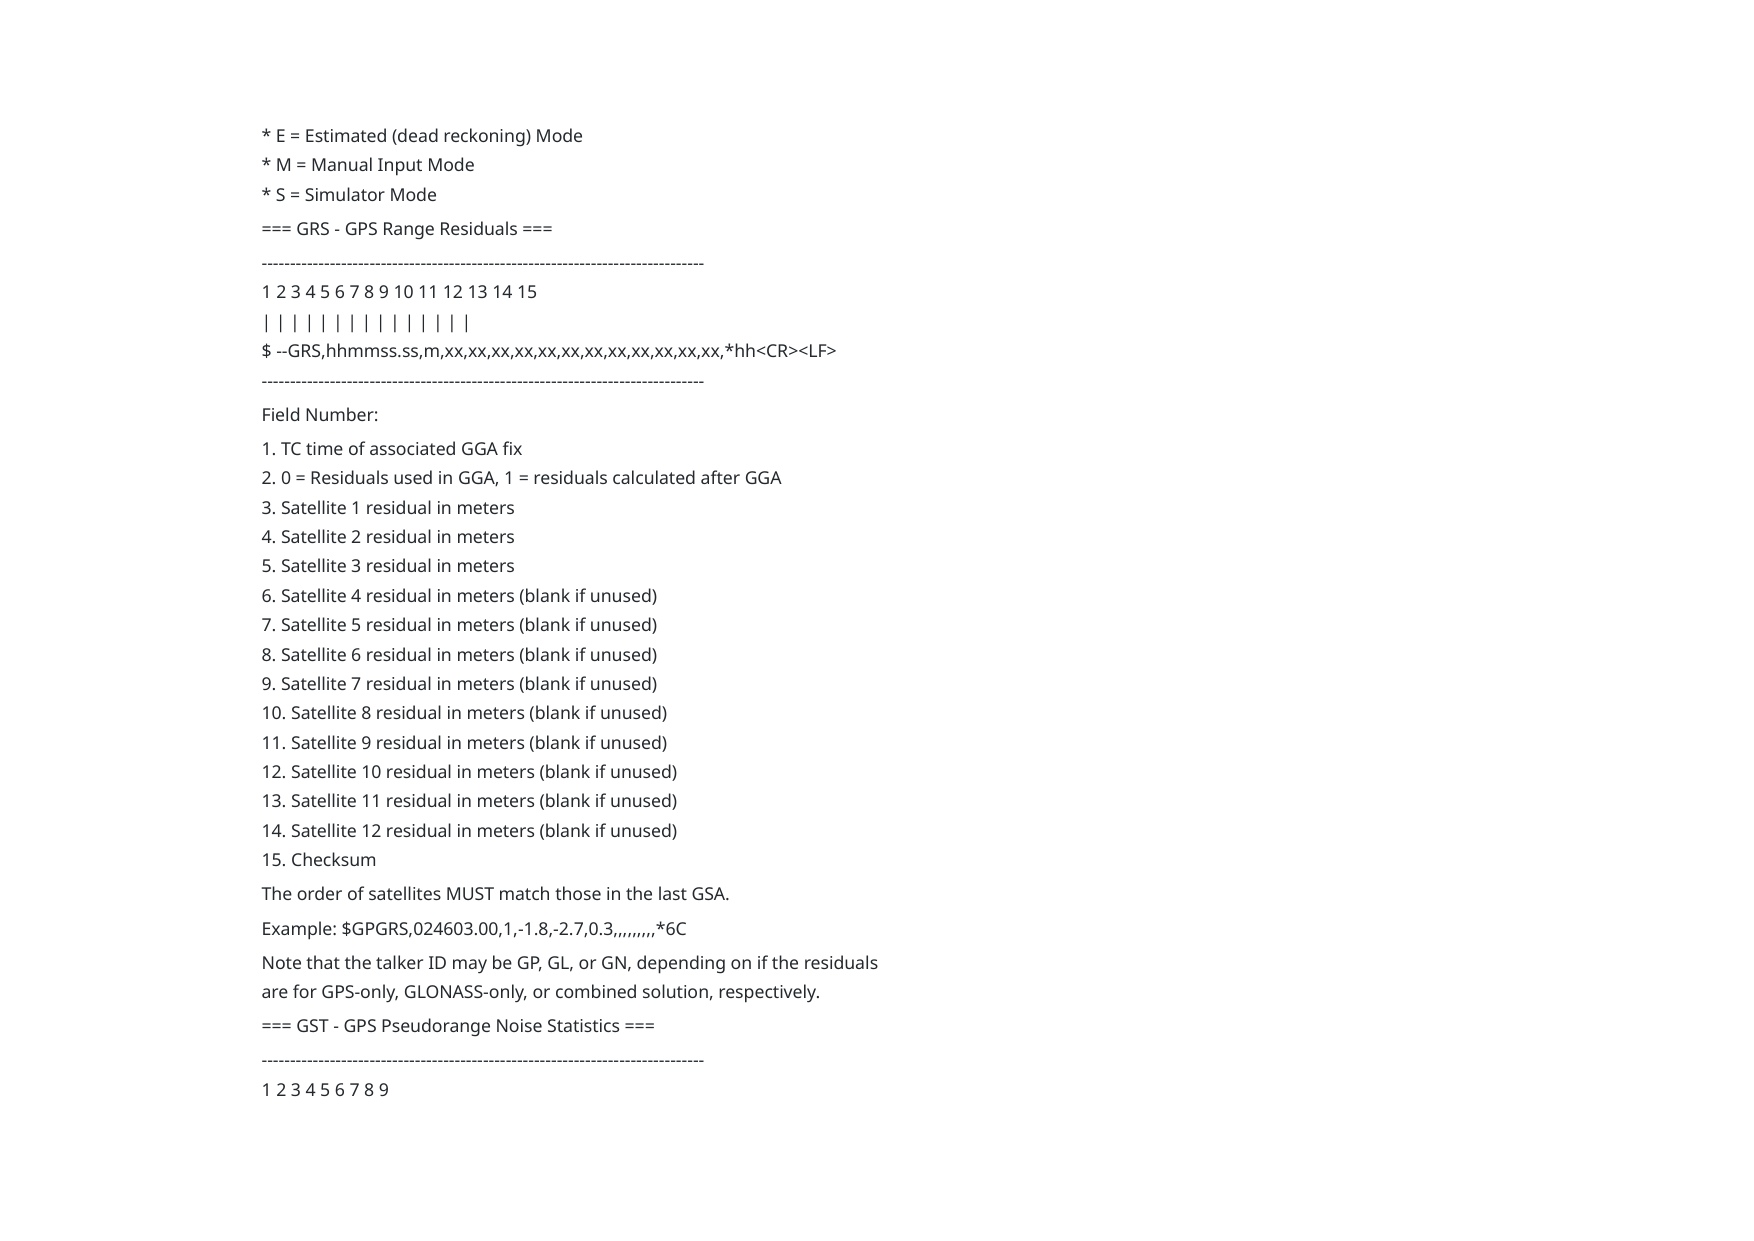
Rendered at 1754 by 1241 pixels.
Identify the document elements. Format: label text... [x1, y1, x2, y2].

table_cell [261, 240, 1636, 245]
table_cell [118, 911, 261, 940]
table_cell [118, 666, 261, 695]
table_cell ------------------------------------------------------------------------------ [261, 245, 1636, 274]
table_cell [118, 876, 261, 906]
table_cell 8. Satellite 6 residual in meters (blank if unused) [261, 637, 1636, 666]
table_cell [118, 549, 261, 578]
table_cell Note that the talker ID may be GP, GL, or GN, depending on if the residuals [261, 945, 1636, 974]
table_cell 12. Satellite 10 residual in meters (blank if unused) [261, 754, 1636, 783]
table_cell [118, 275, 261, 304]
table_cell The order of satellites MUST match those in the last GSA. [261, 876, 1636, 906]
table_cell * S = Simulator Mode [261, 177, 1636, 206]
table_cell [118, 304, 261, 333]
table_cell [118, 211, 261, 240]
table_cell === GST - GPS Pseudorange Noise Statistics === [261, 1008, 1636, 1038]
table_cell [118, 460, 261, 490]
table_cell 1. TC time of associated GGA fix [261, 431, 1636, 460]
table_cell [118, 490, 261, 519]
table_cell [261, 426, 1636, 431]
table_cell 1 2 3 4 5 6 7 8 9 10 11 12 13 14 15 [261, 275, 1636, 304]
table_cell 6. Satellite 4 residual in meters (blank if unused) [261, 578, 1636, 607]
table_cell [118, 519, 261, 548]
table_cell [118, 754, 261, 783]
table_cell [118, 1072, 261, 1101]
table_cell [118, 426, 261, 431]
table_cell 15. Checksum [261, 842, 1636, 872]
table_cell [118, 392, 261, 397]
table_cell 9. Satellite 7 residual in meters (blank if unused) [261, 666, 1636, 695]
table_cell 7. Satellite 5 residual in meters (blank if unused) [261, 607, 1636, 637]
table_cell [261, 872, 1636, 876]
table_cell [118, 1008, 261, 1038]
table_cell [118, 397, 261, 426]
table_cell [118, 148, 261, 177]
table_cell 2. 0 = Residuals used in GGA, 1 = residuals calculated after GGA [261, 460, 1636, 490]
table_cell 11. Satellite 9 residual in meters (blank if unused) [261, 725, 1636, 754]
table_cell [118, 118, 261, 147]
table_cell [118, 333, 261, 363]
table_cell [261, 392, 1636, 397]
table_cell [118, 945, 261, 974]
table_cell [261, 206, 1636, 211]
table_cell [118, 1043, 261, 1072]
table_cell [118, 578, 261, 607]
table_cell are for GPS-only, GLONASS-only, or combined solution, respectively. [261, 974, 1636, 1003]
table_cell ------------------------------------------------------------------------------ [261, 363, 1636, 392]
table_cell Example: $GPGRS,024603.00,1,-1.8,-2.7,0.3,,,,,,,,,*6C [261, 911, 1636, 940]
table_cell [118, 607, 261, 637]
table_cell [118, 1004, 261, 1008]
table_cell [261, 1038, 1636, 1042]
table_cell [118, 813, 261, 842]
table_cell 1 2 3 4 5 6 7 8 9 [261, 1072, 1636, 1101]
table_cell [118, 245, 261, 274]
table_cell ------------------------------------------------------------------------------ [261, 1043, 1636, 1072]
table_cell [261, 940, 1636, 945]
table_cell [261, 906, 1636, 911]
table_cell [118, 784, 261, 813]
table_cell 4. Satellite 2 residual in meters [261, 519, 1636, 548]
table_cell [118, 940, 261, 945]
table_cell [118, 1038, 261, 1042]
table_cell 10. Satellite 8 residual in meters (blank if unused) [261, 695, 1636, 725]
table_cell 14. Satellite 12 residual in meters (blank if unused) [261, 813, 1636, 842]
table_cell * E = Estimated (dead reckoning) Mode [261, 118, 1636, 147]
table_cell [118, 725, 261, 754]
table_cell [118, 695, 261, 725]
table_cell [118, 906, 261, 911]
table_cell 5. Satellite 3 residual in meters [261, 549, 1636, 578]
table_cell | | | | | | | | | | | | | | | [261, 304, 1636, 333]
table_cell [118, 842, 261, 872]
table_cell [118, 637, 261, 666]
table_cell 13. Satellite 11 residual in meters (blank if unused) [261, 784, 1636, 813]
table_cell [118, 206, 261, 211]
table_cell * M = Manual Input Mode [261, 148, 1636, 177]
table_cell 3. Satellite 1 residual in meters [261, 490, 1636, 519]
table_cell [118, 363, 261, 392]
table_cell [118, 872, 261, 876]
table_cell === GRS - GPS Range Residuals === [261, 211, 1636, 240]
table_cell $ --GRS,hhmmss.ss,m,xx,xx,xx,xx,xx,xx,xx,xx,xx,xx,xx,xx,*hh<CR><LF> [261, 333, 1636, 363]
table_cell [118, 177, 261, 206]
table_cell [118, 974, 261, 1003]
table_cell [118, 431, 261, 460]
table_cell [261, 1004, 1636, 1008]
table_cell [118, 240, 261, 245]
table_cell Field Number: [261, 397, 1636, 426]
